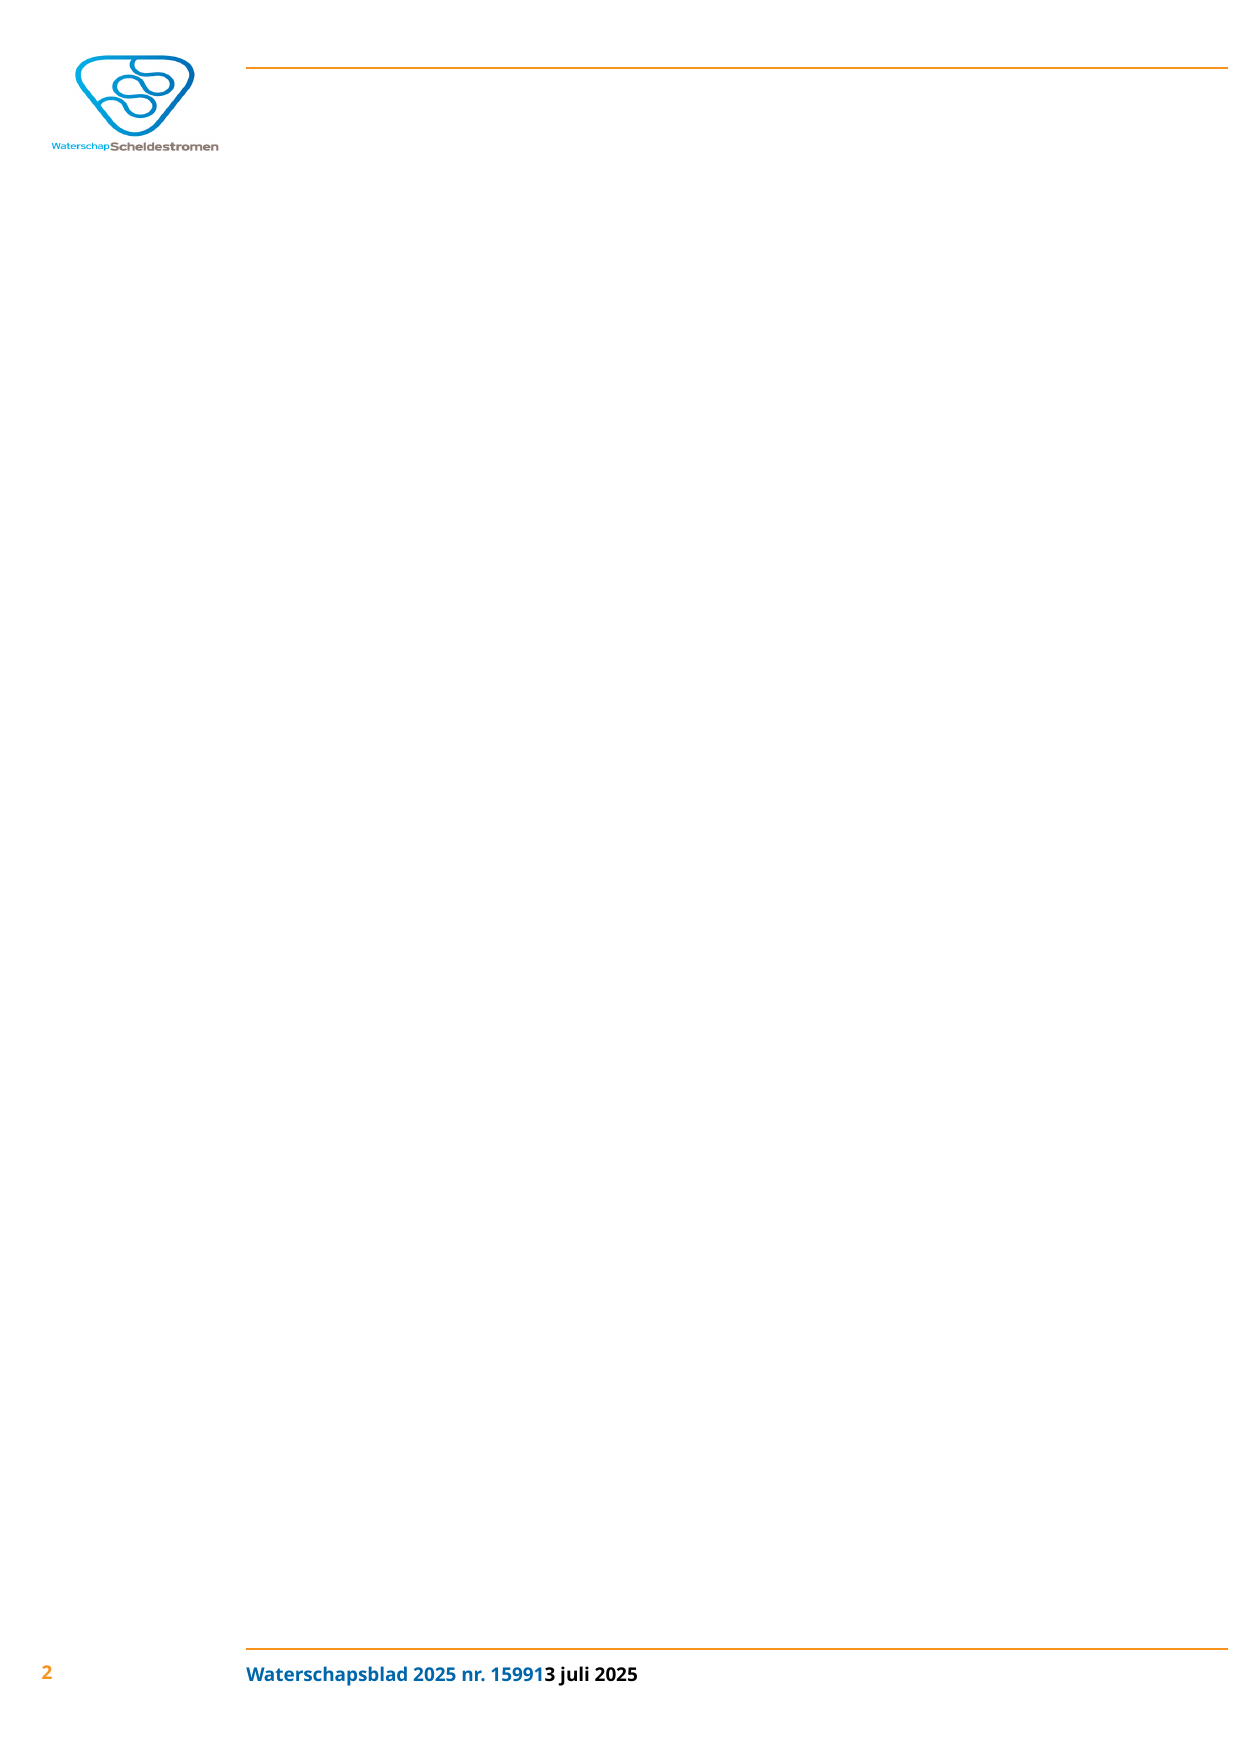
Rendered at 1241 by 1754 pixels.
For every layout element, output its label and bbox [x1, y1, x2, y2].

picture [41, 47, 231, 172]
